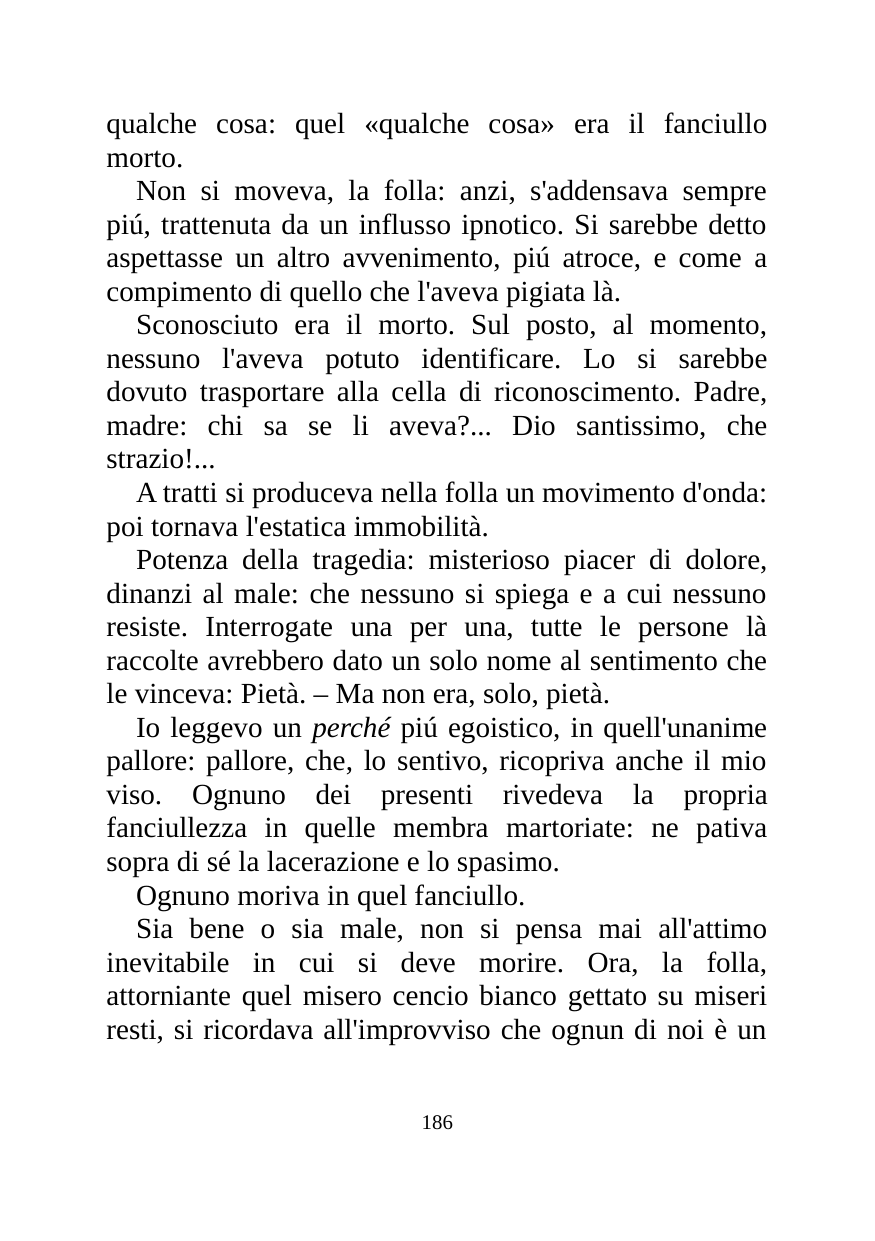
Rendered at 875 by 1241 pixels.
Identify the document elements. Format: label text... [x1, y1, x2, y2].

text Io leggevo un perché piú egoistico, in quell'unanime pallore: pallore, che, lo sentivo, ricopriva anche il mio viso. Ognuno dei presenti rivedeva la propria fanciullezza in quelle membra martoriate: ne pativa sopra di sé la lacerazione e lo spasimo. [106, 710, 768, 878]
text Sconosciuto era il morto. Sul posto, al momento, nessuno l'aveva potuto identificare. Lo si sarebbe dovuto trasportare alla cella di riconoscimento. Padre, madre: chi sa se li aveva?... Dio santissimo, che strazio!... [106, 307, 768, 475]
text A tratti si produceva nella folla un movimento d'onda: poi tornava l'estatica immobilità. [106, 475, 768, 542]
text qualche cosa: quel «qualche cosa» era il fanciullo morto. [106, 106, 768, 173]
text Non si moveva, la folla: anzi, s'addensava sempre piú, trattenuta da un influsso ipnotico. Si sarebbe detto aspettasse un altro avvenimento, piú atroce, e come a compimento di quello che l'aveva pigiata là. [106, 173, 768, 307]
text Sia bene o sia male, non si pensa mai all'attimo inevitabile in cui si deve morire. Ora, la folla, attorniante quel misero cencio bianco gettato su miseri resti, si ricordava all'improvviso che ognun di noi è un [106, 911, 768, 1045]
text Ognuno moriva in quel fanciullo. [106, 878, 768, 911]
text Potenza della tragedia: misterioso piacer di dolore, dinanzi al male: che nessuno si spiega e a cui nessuno resiste. Interrogate una per una, tutte le persone là raccolte avrebbero dato un solo nome al sentimento che le vinceva: Pietà. – Ma non era, solo, pietà. [106, 542, 768, 710]
